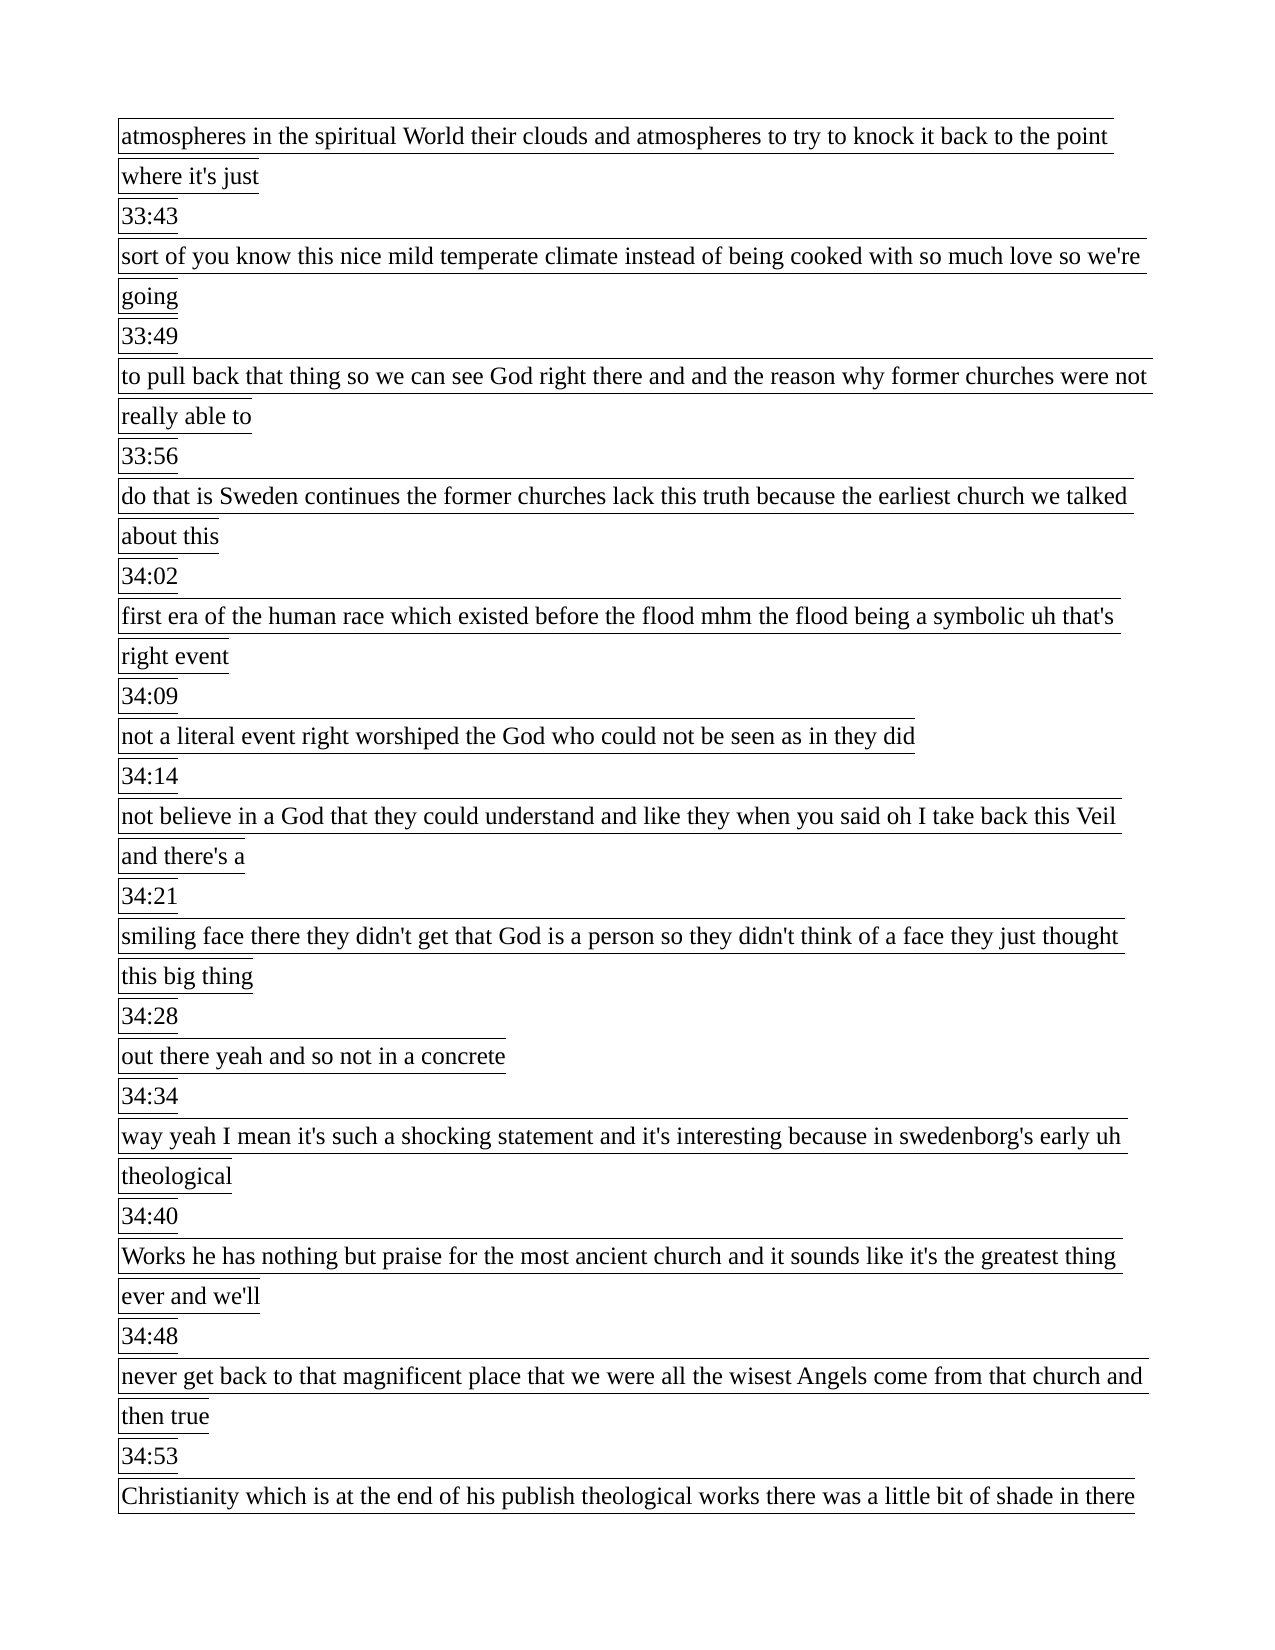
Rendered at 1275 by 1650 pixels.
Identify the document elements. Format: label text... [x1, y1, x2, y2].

text atmospheres in the spiritual World their clouds and atmospheres to try to knock it back to the point where it's just 33:43 sort of you know this nice mild temperate climate instead of being cooked with so much love so we're going 33:49 to pull back that thing so we can see God right there and and the reason why former churches were not really able to 33:56 do that is Sweden continues the former churches lack this truth because the earliest church we talked about this 34:02 first era of the human race which existed before the flood mhm the flood being a symbolic uh that's right event 34:09 not a literal event right worshiped the God who could not be seen as in they did 34:14 not believe in a God that they could understand and like they when you said oh I take back this Veil and there's a 34:21 smiling face there they didn't get that God is a person so they didn't think of a face they just thought this big thing 34:28 out there yeah and so not in a concrete 34:34 way yeah I mean it's such a shocking statement and it's interesting because in swedenborg's early uh theological 34:40 Works he has nothing but praise for the most ancient church and it sounds like it's the greatest thing ever and we'll 34:48 never get back to that magnificent place that we were all the wisest Angels come from that church and then true 34:53 Christianity which is at the end of his publish theological works there was a little bit of shade in there [118, 118, 1157, 1513]
